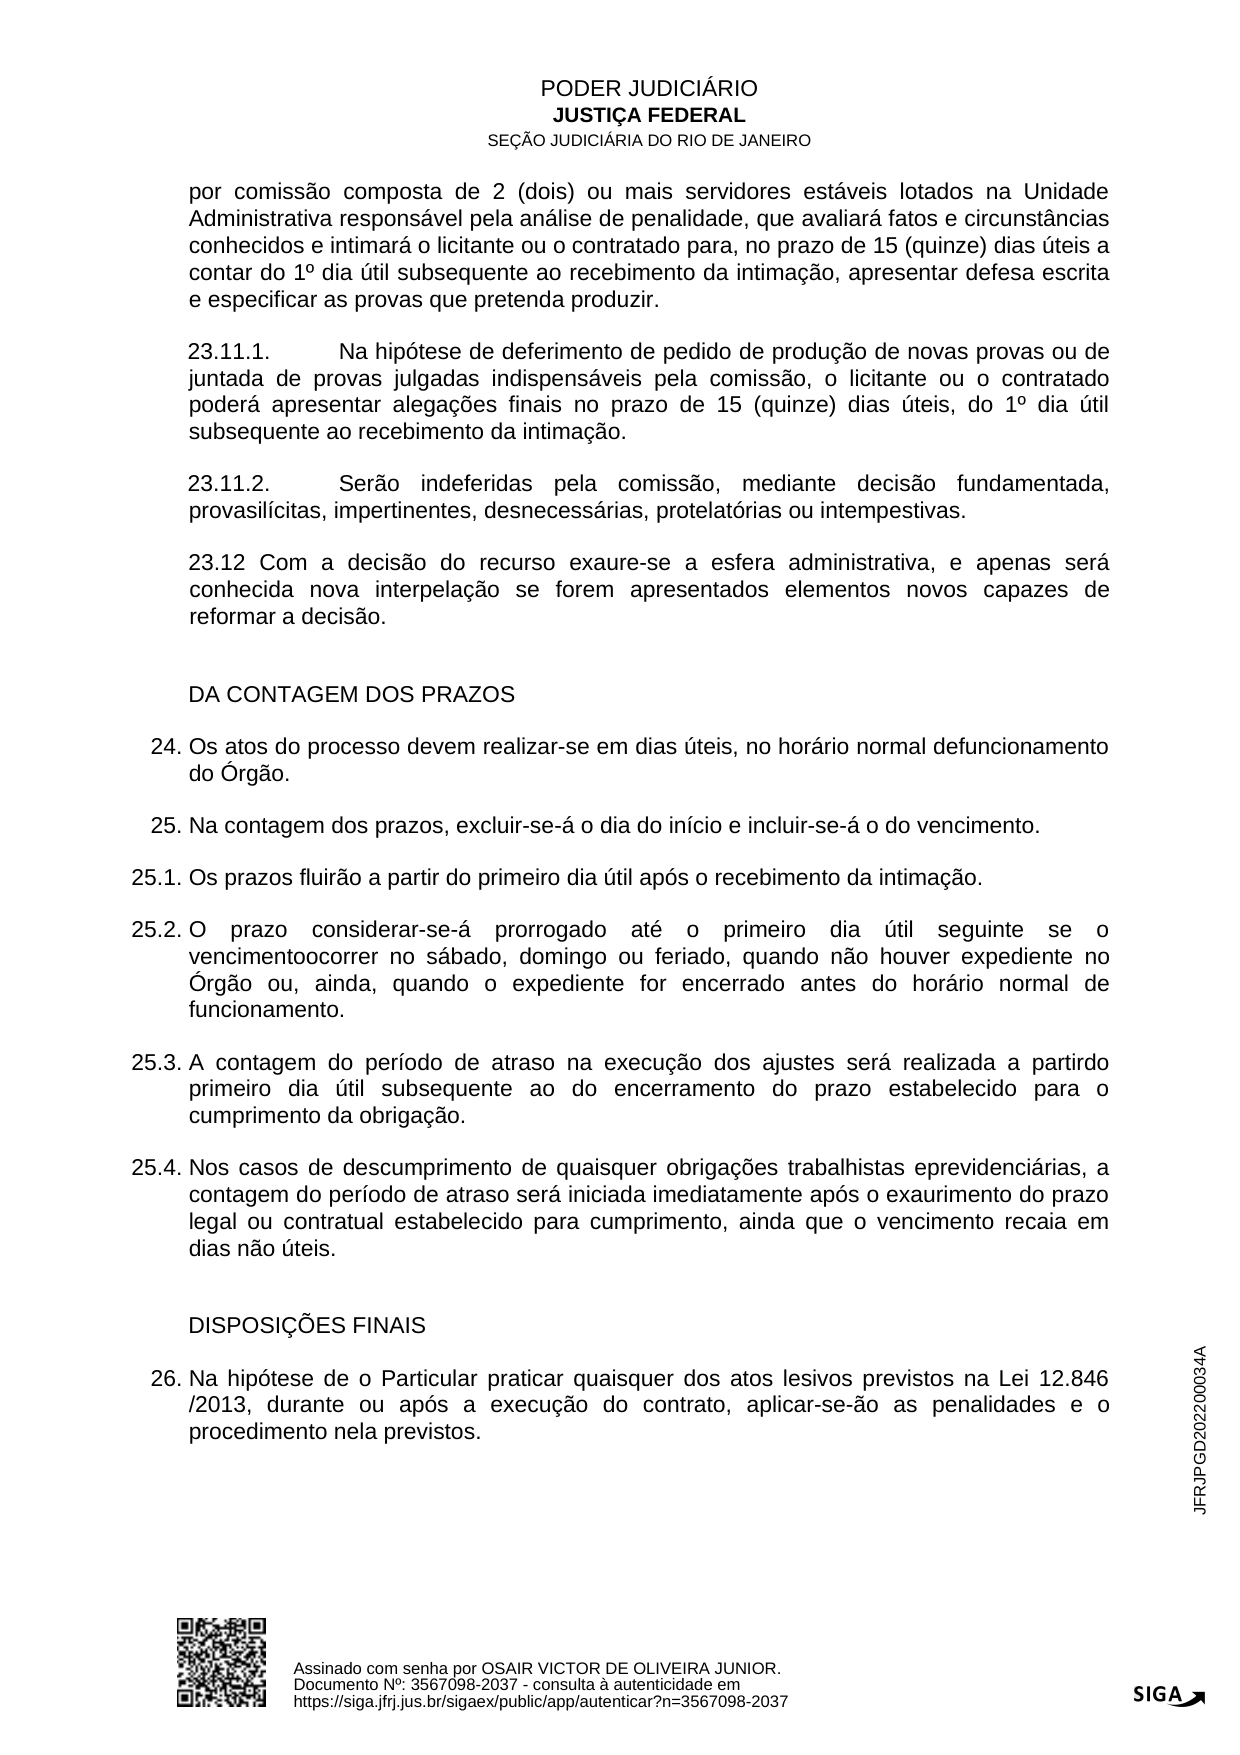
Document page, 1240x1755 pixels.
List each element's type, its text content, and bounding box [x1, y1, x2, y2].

text DA CONTAGEM DOS PRAZOS [188, 681, 1111, 707]
text 23.12 Com a decisão do recurso exaure-se a esfera administrativa, e apenas será conhecida nova interpelação se forem apresentados elementos novos capazes de reformar a decisão. [188, 549, 1111, 629]
list Nos casos de descumprimento de quaisquer obrigações trabalhistas eprevidenciárias, a contagem do período de atraso será iniciada imediatamente após o exaurimento do prazo legal ou contratual estabelecido para cumprimento, ainda que o vencimento recaia em dias não úteis. [131, 1154, 1111, 1261]
list Na contagem dos prazos, excluir-se-á o dia do início e incluir-se-á o do vencimento. [150, 812, 1111, 838]
list Os prazos fluirão a partir do primeiro dia útil após o recebimento da intimação. [131, 864, 1111, 890]
text DISPOSIÇÕES FINAIS [188, 1312, 1111, 1339]
list O prazo considerar-se-á prorrogado até o primeiro dia útil seguinte se o vencimentoocorrer no sábado, domingo ou feriado, quando não houver expediente no Órgão ou, ainda, quando o expediente for encerrado antes do horário normal de funcionamento. [131, 916, 1111, 1023]
list Na hipótese de o Particular praticar quaisquer dos atos lesivos previstos na Lei 12.846 /2013, durante ou após a execução do contrato, aplicar-se-ão as penalidades e o procedimento nela previstos. [150, 1364, 1111, 1445]
list Serão indeferidas pela comissão, mediante decisão fundamentada, provasilícitas, impertinentes, desnecessárias, protelatórias ou intempestivas. [187, 470, 1111, 524]
list Na hipótese de deferimento de pedido de produção de novas provas ou de juntada de provas julgadas indispensáveis pela comissão, o licitante ou o contratado poderá apresentar alegações finais no prazo de 15 (quinze) dias úteis, do 1º dia útil subsequente ao recebimento da intimação. [187, 338, 1111, 445]
list A contagem do período de atraso na execução dos ajustes será realizada a partirdo primeiro dia útil subsequente ao do encerramento do prazo estabelecido para o cumprimento da obrigação. [131, 1048, 1111, 1129]
list Os atos do processo devem realizar-se em dias úteis, no horário normal defuncionamento do Órgão. [150, 733, 1111, 786]
list por comissão composta de 2 (dois) ou mais servidores estáveis lotados na Unidade Administrativa responsável pela análise de penalidade, que avaliará fatos e circunstâncias conhecidos e intimará o licitante ou o contratado para, no prazo de 15 (quinze) dias úteis a contar do 1º dia útil subsequente ao recebimento da intimação, apresentar defesa escrita e especificar as provas que pretenda produzir. [187, 178, 1111, 312]
